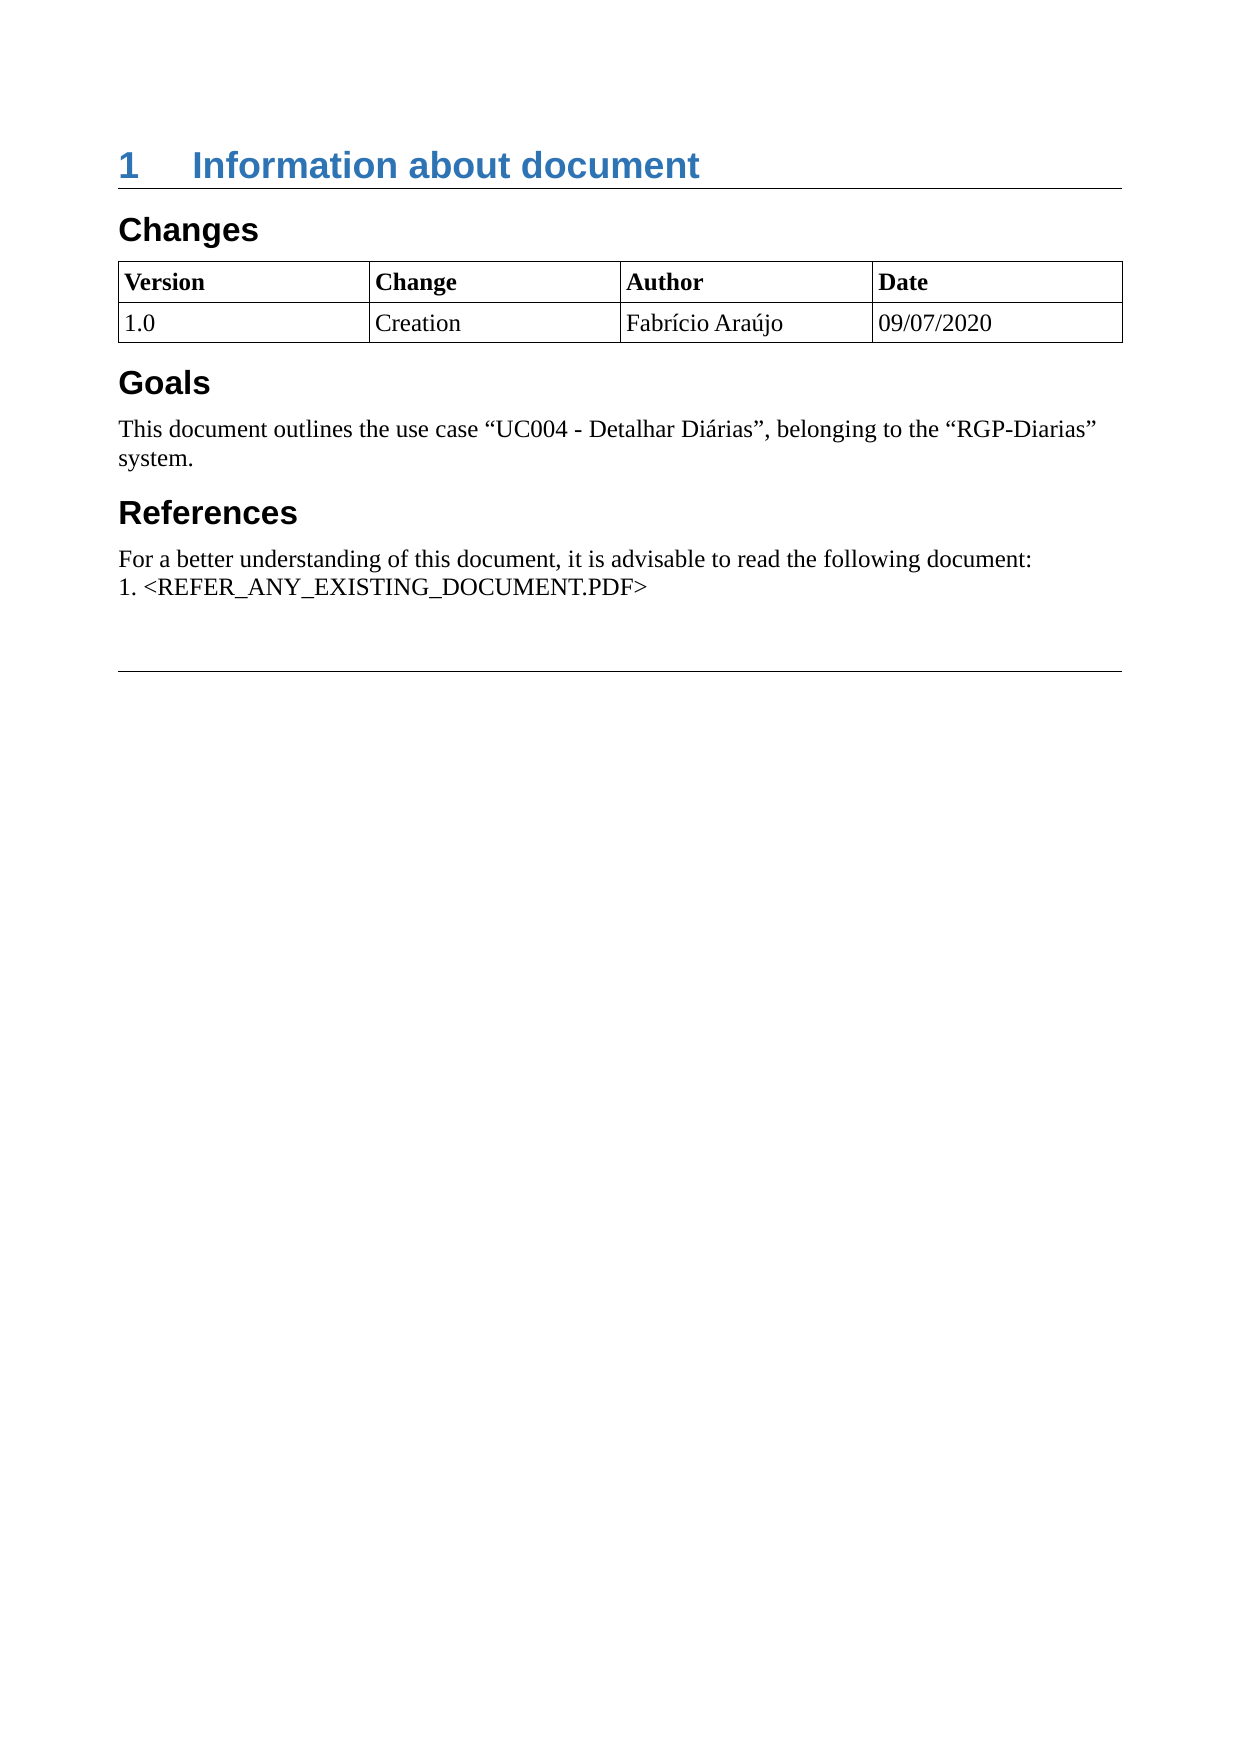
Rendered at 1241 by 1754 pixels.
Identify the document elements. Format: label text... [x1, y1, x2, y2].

text For a better understanding of this document, it is advisable to read the following document: [118, 544, 1122, 572]
subtitle Goals [118, 363, 1122, 402]
table_cell 1.0 [119, 303, 369, 342]
subtitle Information about document [118, 143, 1122, 188]
table_header Change [370, 262, 620, 301]
subtitle References [118, 493, 1122, 531]
table_cell Fabrício Araújo [621, 303, 872, 342]
text This document outlines the use case “UC004 - Detalhar Diárias”, belonging to the “RGP-Diarias” system. [118, 414, 1122, 472]
table_cell 09/07/2020 [873, 303, 1122, 342]
table_header Version [119, 262, 369, 301]
table_header Date [873, 262, 1122, 301]
text 1. <REFER_ANY_EXISTING_DOCUMENT.PDF> [118, 572, 1122, 601]
table_header Author [621, 262, 872, 301]
table_cell Creation [370, 303, 620, 342]
subtitle Changes [118, 210, 1122, 248]
